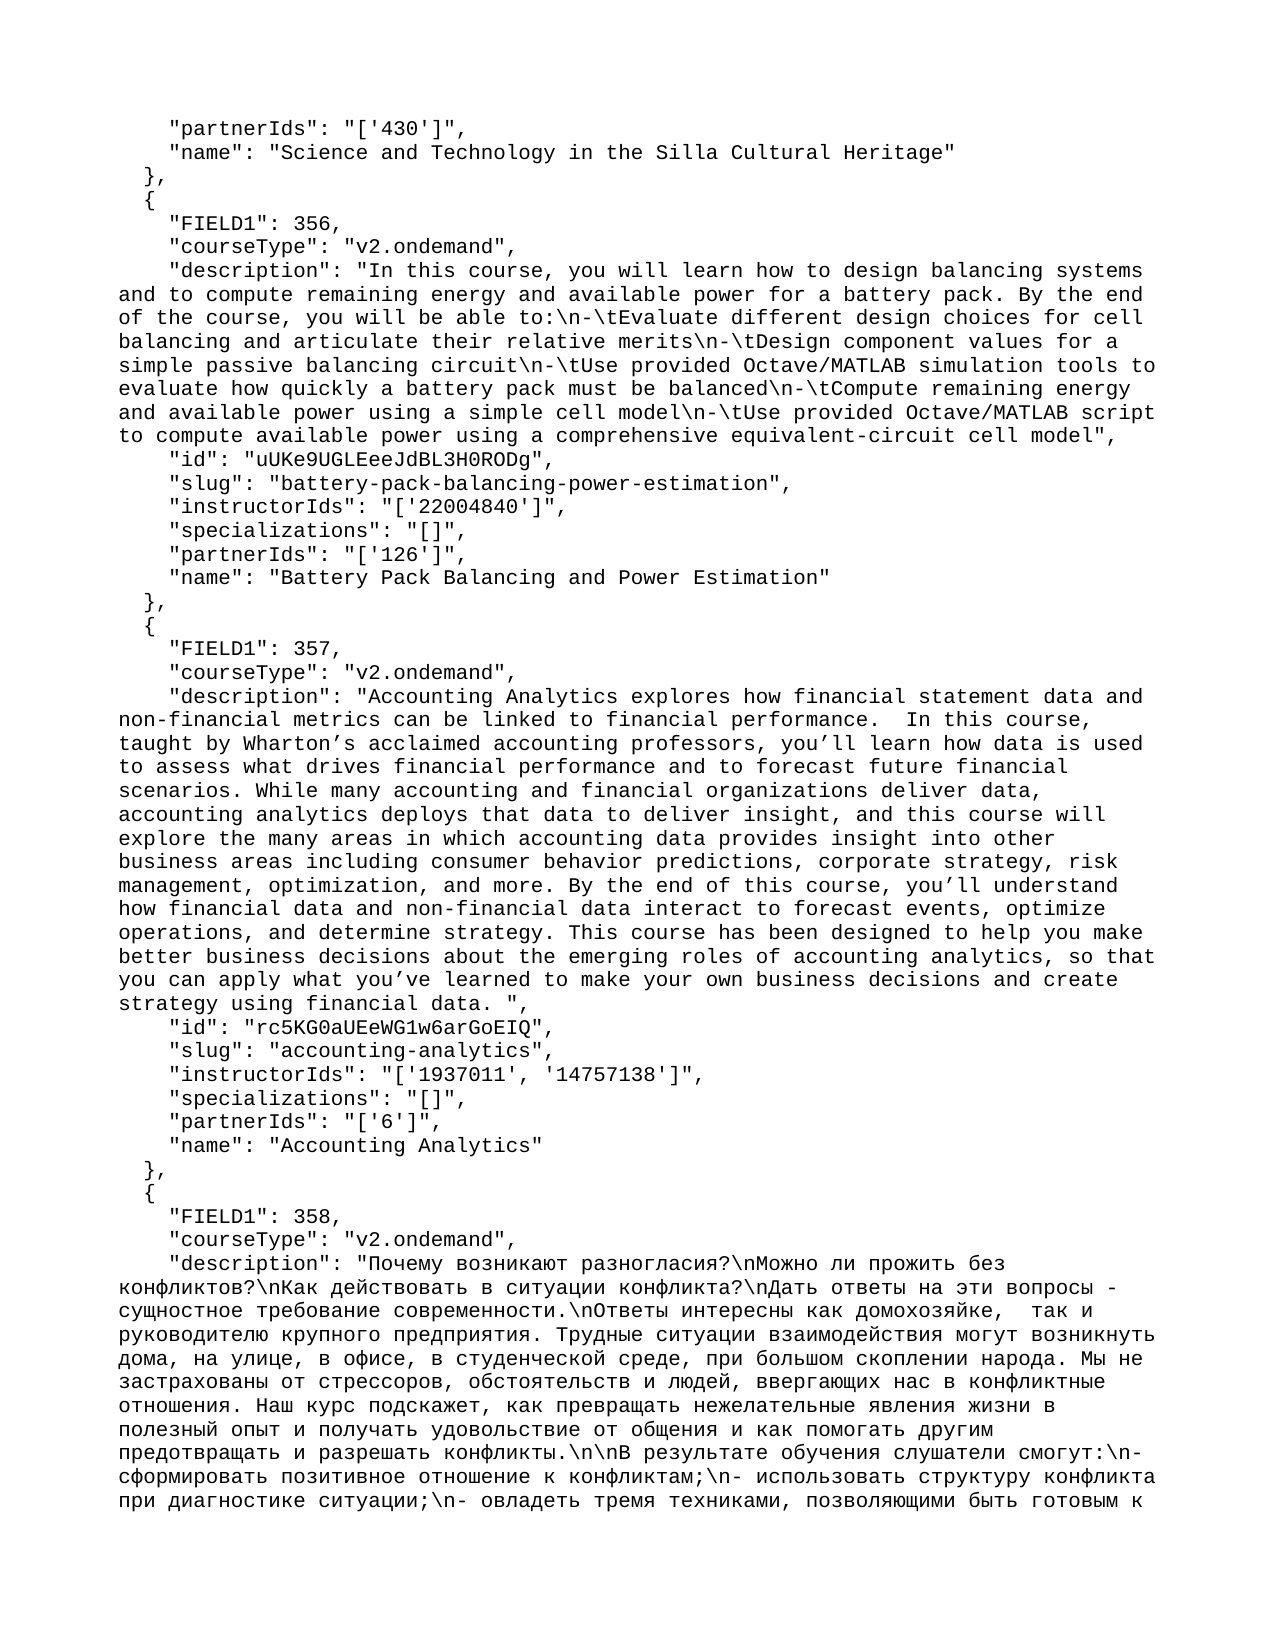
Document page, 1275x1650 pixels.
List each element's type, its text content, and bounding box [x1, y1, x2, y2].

text "partnerIds": "['430']", [118, 118, 1157, 142]
text "FIELD1": 358, [118, 1206, 1157, 1229]
text "id": "rc5KG0aUEeWG1w6arGoEIQ", [118, 1017, 1157, 1040]
text "name": "Battery Pack Balancing and Power Estimation" [118, 567, 1157, 591]
text "partnerIds": "['6']", [118, 1111, 1157, 1135]
text }, [118, 591, 1157, 615]
text "name": "Accounting Analytics" [118, 1135, 1157, 1158]
text "description": "Accounting Analytics explores how financial statement data and non-financial metrics can be linked to financial performance. In this course, taught by Wharton’s acclaimed accounting professors, you’ll learn how data is used to assess what drives financial performance and to forecast future financial scenarios. While many accounting and financial organizations deliver data, accounting analytics deploys that data to deliver insight, and this course will explore the many areas in which accounting data provides insight into other business areas including consumer behavior predictions, corporate strategy, risk management, optimization, and more. By the end of this course, you’ll understand how financial data and non-financial data interact to forecast events, optimize operations, and determine strategy. This course has been designed to help you make better business decisions about the emerging roles of accounting analytics, so that you can apply what you’ve learned to make your own business decisions and create strategy using financial data. ", [118, 686, 1157, 1017]
text "specializations": "[]", [118, 1088, 1157, 1111]
text "name": "Science and Technology in the Silla Cultural Heritage" [118, 142, 1157, 165]
text "instructorIds": "['22004840']", [118, 496, 1157, 520]
text "partnerIds": "['126']", [118, 544, 1157, 567]
text "courseType": "v2.ondemand", [118, 1229, 1157, 1253]
text "description": "Почему возникают разногласия?\nМожно ли прожить без конфликтов?\nКак действовать в ситуации конфликта?\nДать ответы на эти вопросы - сущностное требование современности.\nОтветы интересны как домохозяйке, так и руководителю крупного предприятия. Трудные ситуации взаимодействия могут возникнуть дома, на улице, в офисе, в студенческой среде, при большом скоплении народа. Мы не застрахованы от стрессоров, обстоятельств и людей, ввергающих нас в конфликтные отношения. Наш курс подскажет, как превращать нежелательные явления жизни в полезный опыт и получать удовольствие от общения и как помогать другим предотвращать и разрешать конфликты.\n\nВ результате обучения слушатели смогут:\n- сформировать позитивное отношение к конфликтам;\n- использовать структуру конфликта при диагностике ситуации;\n- овладеть тремя техниками, позволяющими быть готовым к [118, 1253, 1157, 1513]
text "specializations": "[]", [118, 520, 1157, 544]
text "courseType": "v2.ondemand", [118, 236, 1157, 260]
text "description": "In this course, you will learn how to design balancing systems and to compute remaining energy and available power for a battery pack. By the end of the course, you will be able to:\n-\tEvaluate different design choices for cell balancing and articulate their relative merits\n-\tDesign component values for a simple passive balancing circuit\n-\tUse provided Octave/MATLAB simulation tools to evaluate how quickly a battery pack must be balanced\n-\tCompute remaining energy and available power using a simple cell model\n-\tUse provided Octave/MATLAB script to compute available power using a comprehensive equivalent-circuit cell model", [118, 260, 1157, 449]
text }, [118, 1158, 1157, 1182]
text "slug": "accounting-analytics", [118, 1040, 1157, 1064]
text { [118, 615, 1157, 638]
text { [118, 189, 1157, 213]
text "instructorIds": "['1937011', '14757138']", [118, 1064, 1157, 1088]
text "id": "uUKe9UGLEeeJdBL3H0RODg", [118, 449, 1157, 473]
text "courseType": "v2.ondemand", [118, 662, 1157, 686]
text "slug": "battery-pack-balancing-power-estimation", [118, 473, 1157, 496]
text "FIELD1": 357, [118, 638, 1157, 662]
text { [118, 1182, 1157, 1206]
text "FIELD1": 356, [118, 213, 1157, 236]
text }, [118, 165, 1157, 189]
